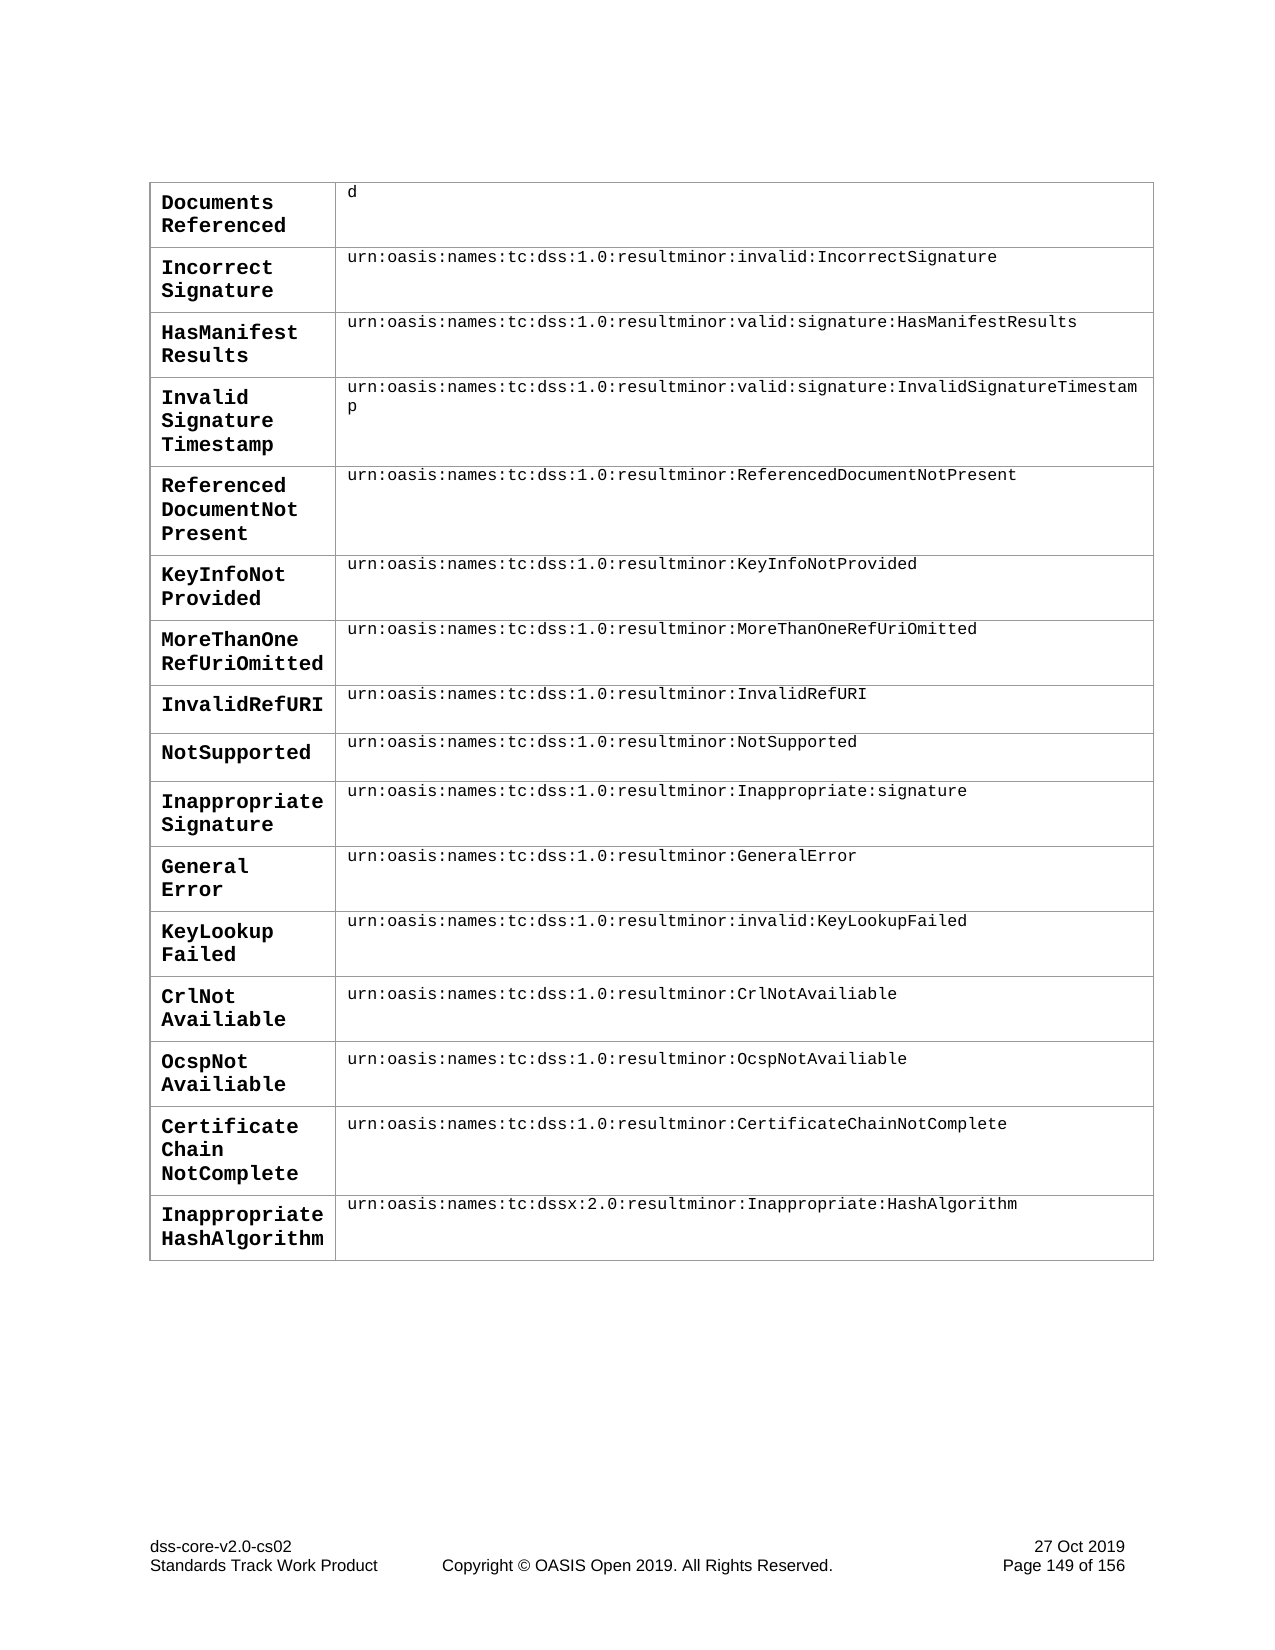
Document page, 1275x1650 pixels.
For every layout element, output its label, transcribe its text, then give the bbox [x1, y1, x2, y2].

table_cell CrlNot Availiable [151, 977, 335, 1041]
table_cell urn:oasis:names:tc:dss:1.0:resultminor:OcspNotAvailiable [336, 1042, 1153, 1106]
table_cell urn:oasis:names:tc:dss:1.0:resultminor:valid:signature:InvalidSignatureTimestamp [336, 378, 1153, 466]
table_cell urn:oasis:names:tc:dss:1.0:resultminor:Inappropriate:signature [336, 782, 1153, 846]
table_cell urn:oasis:names:tc:dss:1.0:resultminor:invalid:KeyLookupFailed [336, 912, 1153, 976]
table_cell KeyInfoNot Provided [151, 556, 335, 619]
table_cell KeyLookup Failed [151, 912, 335, 976]
table_cell urn:oasis:names:tc:dss:1.0:resultminor:CertificateChainNotComplete [336, 1107, 1153, 1195]
table_cell Inappropriate HashAlgorithm [151, 1196, 335, 1260]
table_cell urn:oasis:names:tc:dss:1.0:resultminor:MoreThanOneRefUriOmitted [336, 621, 1153, 684]
table_cell urn:oasis:names:tc:dss:1.0:resultminor:KeyInfoNotProvided [336, 556, 1153, 619]
table_cell HasManifest Results [151, 313, 335, 377]
table_cell Invalid Signature Timestamp [151, 378, 335, 466]
table_cell InvalidRefURI [151, 686, 335, 733]
table_cell OcspNot Availiable [151, 1042, 335, 1106]
table_cell urn:oasis:names:tc:dss:1.0:resultminor:ReferencedDocumentNotPresent [336, 467, 1153, 554]
table_cell urn:oasis:names:tc:dss:1.0:resultminor:valid:signature:HasManifestResults [336, 313, 1153, 377]
table_cell General Error [151, 847, 335, 911]
table_cell MoreThanOne RefUriOmitted [151, 621, 335, 684]
table_cell Inappropriate Signature [151, 782, 335, 846]
table_cell urn:oasis:names:tc:dss:1.0:resultminor:NotSupported [336, 734, 1153, 781]
table_cell urn:oasis:names:tc:dss:1.0:resultminor:CrlNotAvailiable [336, 977, 1153, 1041]
table_cell urn:oasis:names:tc:dss:1.0:resultminor:invalid:IncorrectSignature [336, 248, 1153, 312]
table_cell d [336, 183, 1153, 247]
table_cell Documents Referenced [151, 183, 335, 247]
table_cell Certificate Chain NotComplete [151, 1107, 335, 1195]
table_cell urn:oasis:names:tc:dssx:2.0:resultminor:Inappropriate:HashAlgorithm [336, 1196, 1153, 1260]
table_cell urn:oasis:names:tc:dss:1.0:resultminor:GeneralError [336, 847, 1153, 911]
table_cell Incorrect Signature [151, 248, 335, 312]
table_cell Referenced DocumentNot Present [151, 467, 335, 554]
table_cell NotSupported [151, 734, 335, 781]
table_cell urn:oasis:names:tc:dss:1.0:resultminor:InvalidRefURI [336, 686, 1153, 733]
